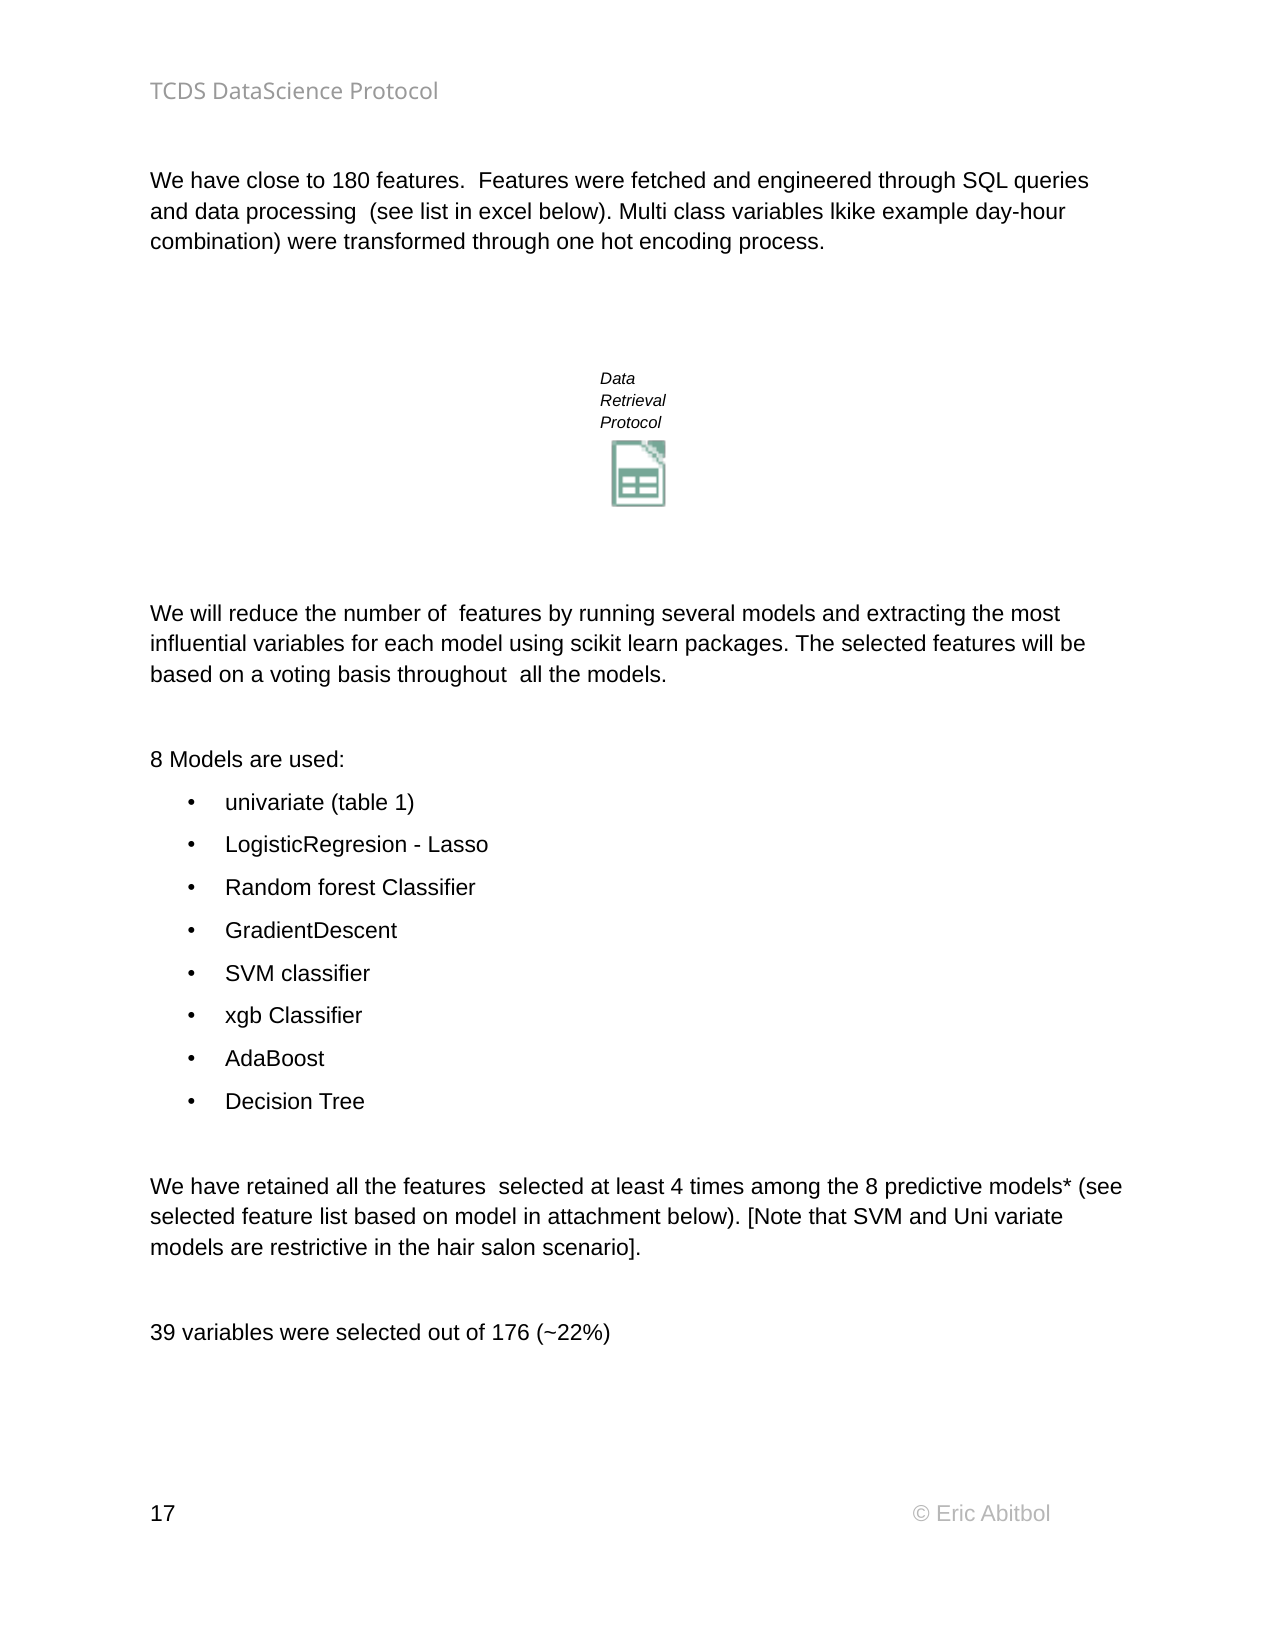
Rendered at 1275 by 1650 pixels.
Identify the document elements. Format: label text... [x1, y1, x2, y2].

list univariate (table 1) [187, 789, 1125, 815]
list SVM classifier [187, 959, 1125, 986]
list Random forest Classifier [187, 874, 1125, 901]
text We have close to 180 features. Features were fetched and engineered through SQL queries and data processing (see list in excel below). Multi class variables lkike example day-hour combination) were transformed through one hot encoding process. [150, 167, 1125, 254]
list AdaBoost [187, 1045, 1125, 1071]
text Data Retrieval Protocol [600, 368, 675, 511]
text We will reduce the number of features by running several models and extracting the most influential variables for each model using scikit learn packages. The selected features will be based on a voting basis throughout all the models. [150, 600, 1125, 687]
list xgb Classifier [187, 1002, 1125, 1029]
list LogisticRegresion - Lasso [187, 831, 1125, 858]
text 39 variables were selected out of 176 (~22%) [150, 1319, 1125, 1345]
text 8 Models are used: [150, 746, 1125, 772]
list Decision Tree [187, 1088, 1125, 1114]
text We have retained all the features selected at least 4 times among the 8 predictive models* (see selected feature list based on model in attachment below). [Note that SVM and Uni variate models are restrictive in the hair salon scenario]. [150, 1173, 1125, 1260]
list GradientDescent [187, 917, 1125, 943]
